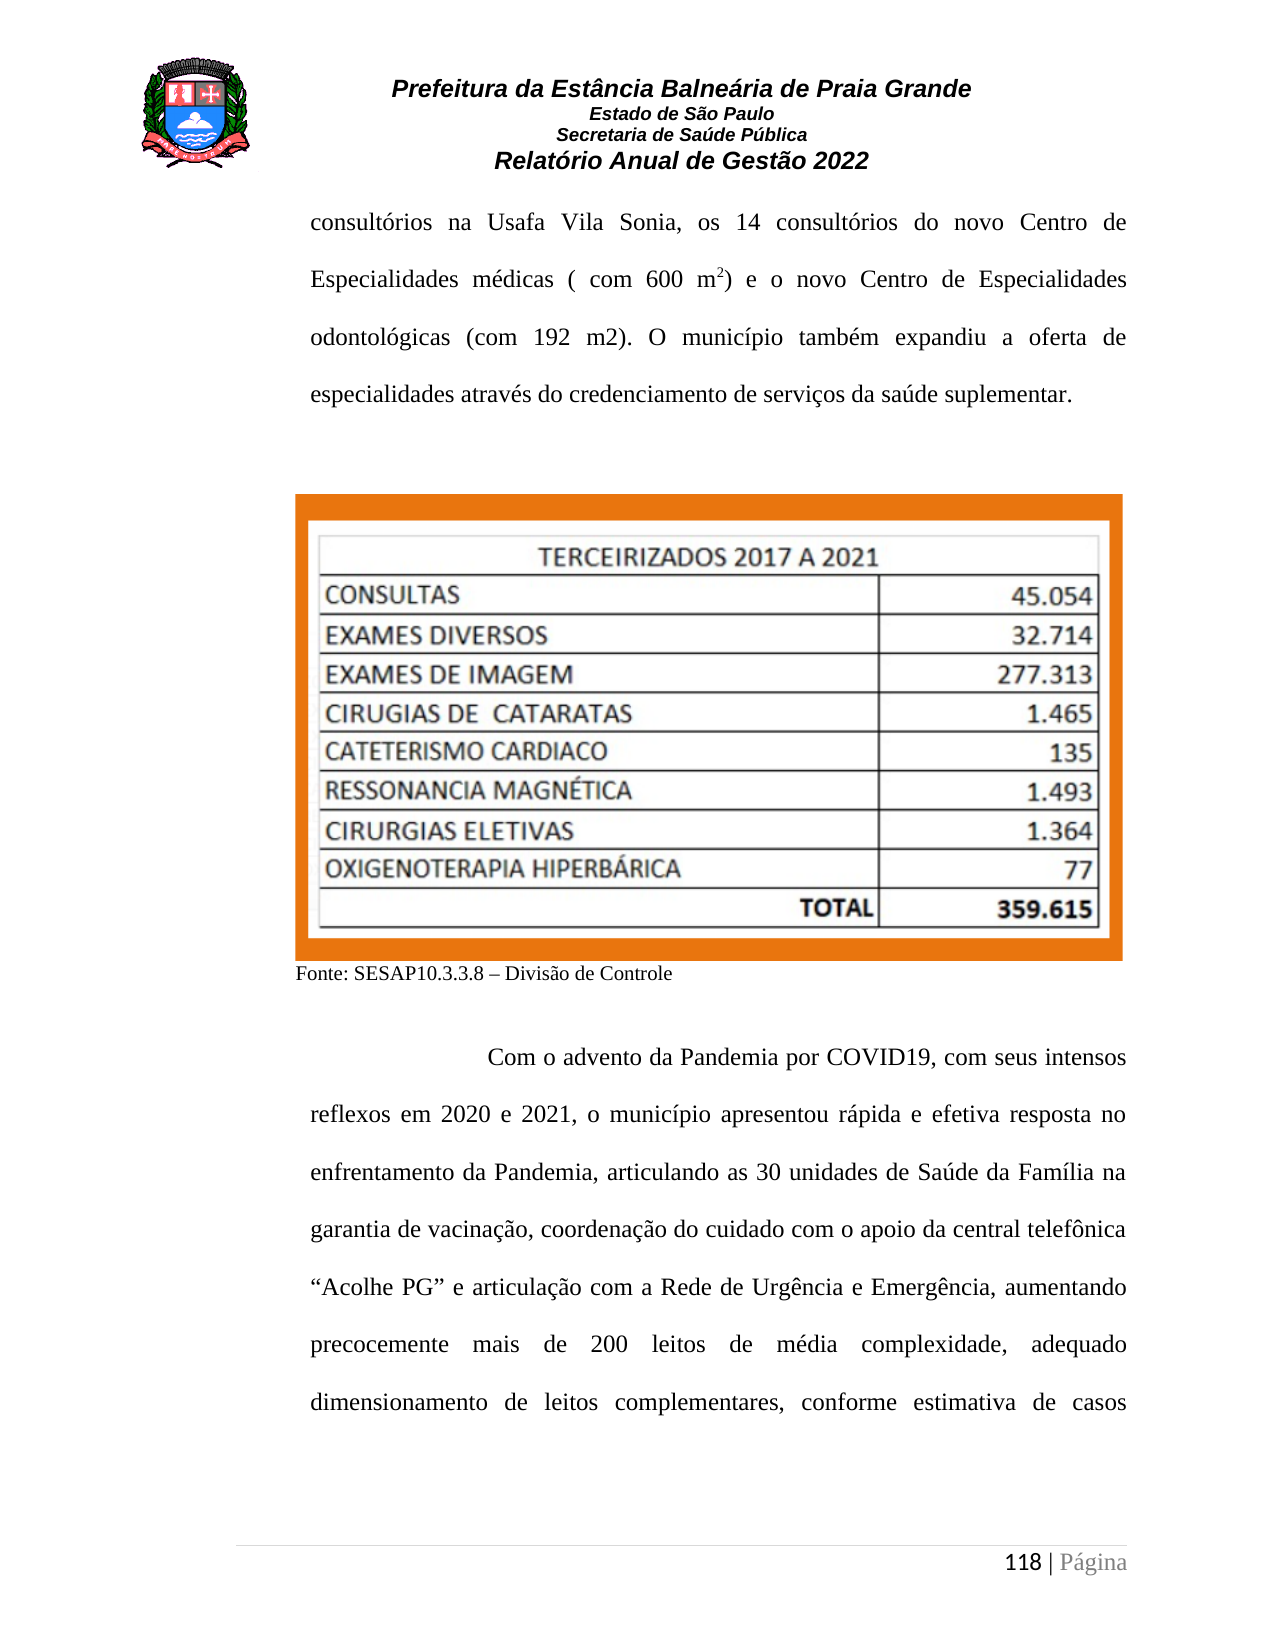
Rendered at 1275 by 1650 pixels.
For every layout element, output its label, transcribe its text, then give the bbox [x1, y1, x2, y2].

picture [132, 55, 259, 172]
picture [295, 494, 1123, 961]
text Com o advento da Pandemia por COVID19, com seus intensos reflexos em 2020 e 2021, o município apresentou rápida e efetiva resposta no enfrentamento da Pandemia, articulando as 30 unidades de Saúde da Família na garantia de vacinação, coordenação do cuidado com o apoio da central telefônica “Acolhe PG” e articulação com a Rede de Urgência e Emergência, aumentando precocemente mais de 200 leitos de média complexidade, adequado dimensionamento de leitos complementares, conforme estimativa de casos [310, 1042, 1127, 1416]
text consultórios na Usafa Vila Sonia, os 14 consultórios do novo Centro de Especialidades médicas ( com 600 m2) e o novo Centro de Especialidades odontológicas (com 192 m2). O município também expandiu a oferta de especialidades através do credenciamento de serviços da saúde suplementar. [310, 207, 1127, 408]
text Fonte: SESAP10.3.3.8 – Divisão de Controle [295, 961, 1127, 984]
